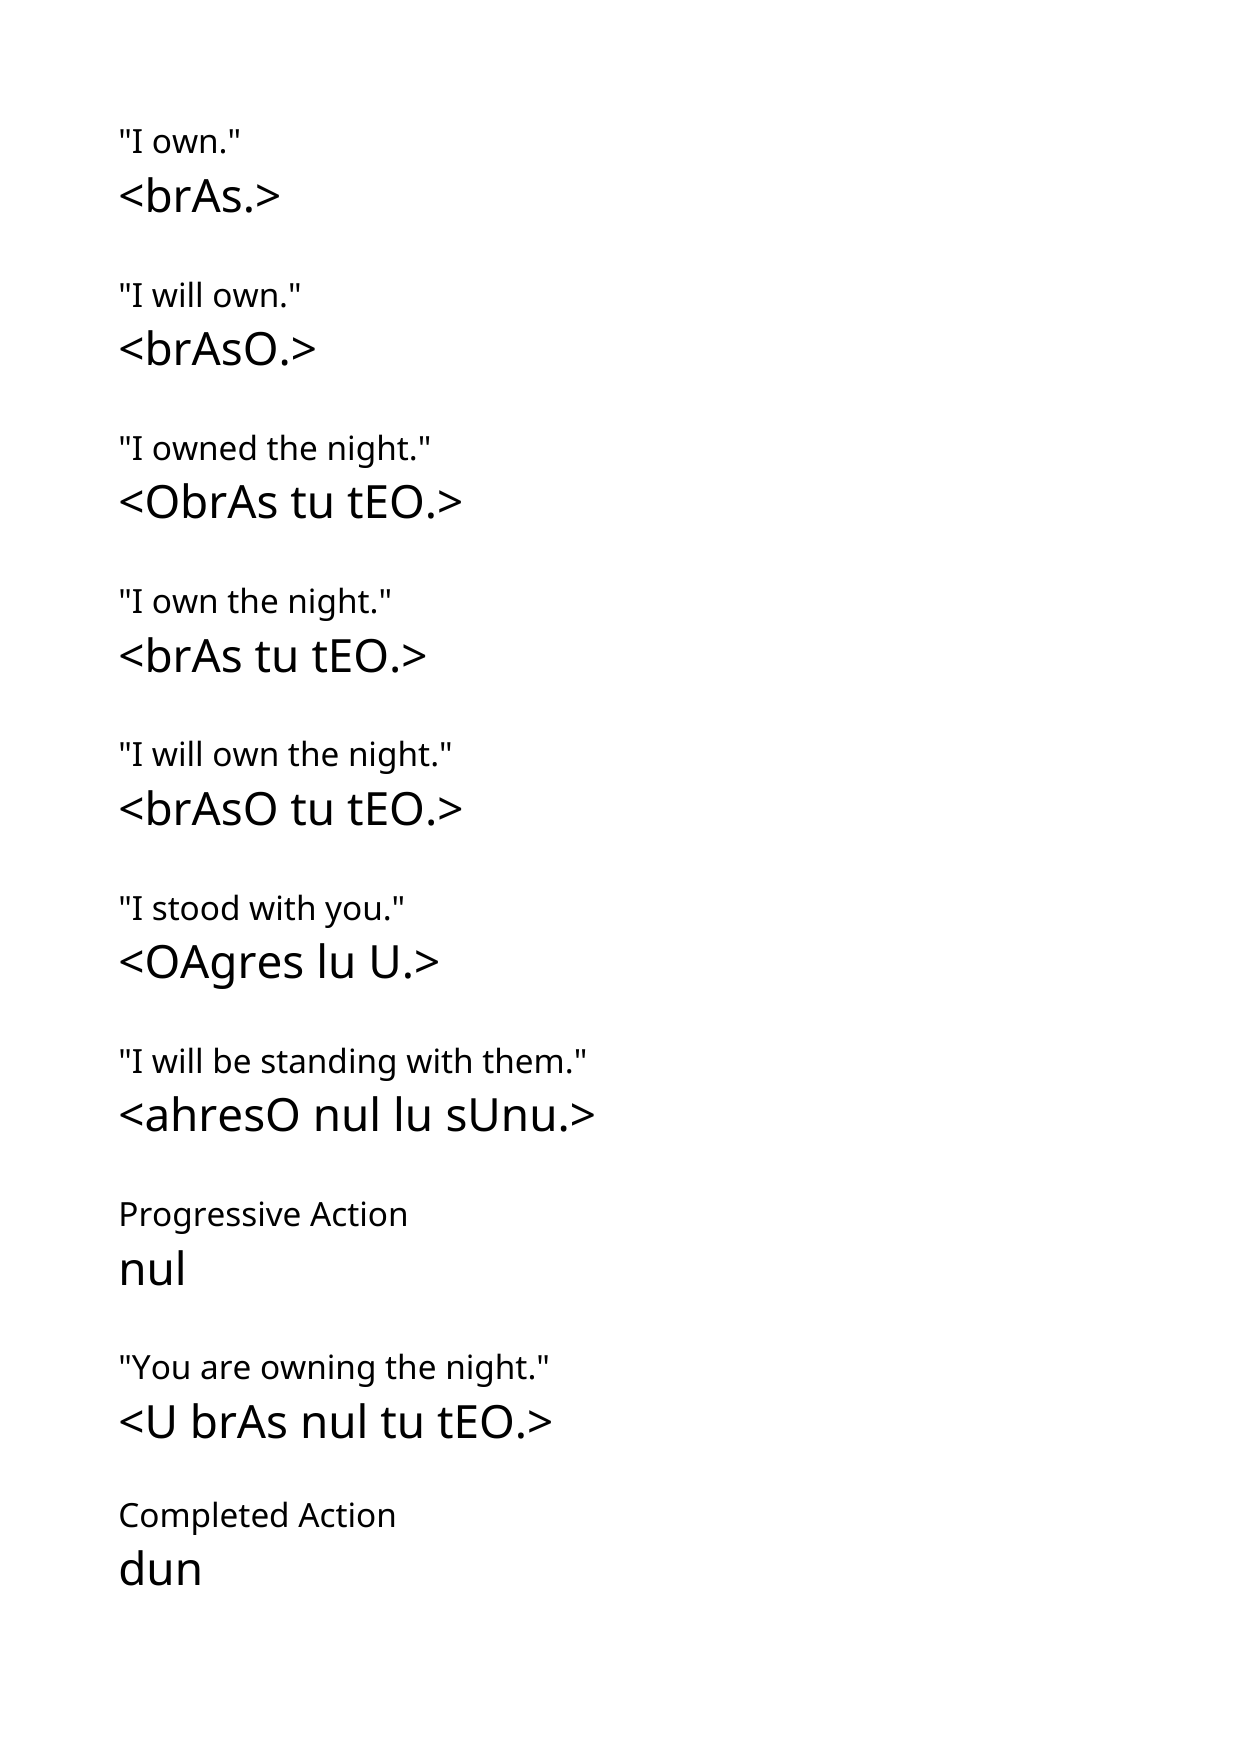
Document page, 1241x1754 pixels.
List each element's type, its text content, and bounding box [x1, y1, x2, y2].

text <brAs tu tEO.> [118, 623, 1122, 686]
text nul [118, 1236, 1122, 1298]
text "I will own the night." [118, 731, 1122, 776]
text <U brAs nul tu tEO.> [118, 1389, 1122, 1491]
text dun [118, 1537, 1122, 1599]
text "You are owning the night." [118, 1344, 1122, 1389]
text "I will own." [118, 271, 1122, 317]
text <ahresO nul lu sUnu.> [118, 1083, 1122, 1145]
text "I owned the night." [118, 424, 1122, 470]
text <ObrAs tu tEO.> [118, 470, 1122, 532]
text "I stood with you." [118, 884, 1122, 930]
text Progressive Action [118, 1191, 1122, 1236]
text "I will be standing with them." [118, 1037, 1122, 1083]
text <brAsO tu tEO.> [118, 776, 1122, 839]
text "I own the night." [118, 578, 1122, 623]
text Completed Action [118, 1491, 1122, 1537]
text "I own." [118, 118, 1122, 163]
text <brAsO.> [118, 317, 1122, 379]
text <OAgres lu U.> [118, 930, 1122, 992]
text <brAs.> [118, 163, 1122, 226]
